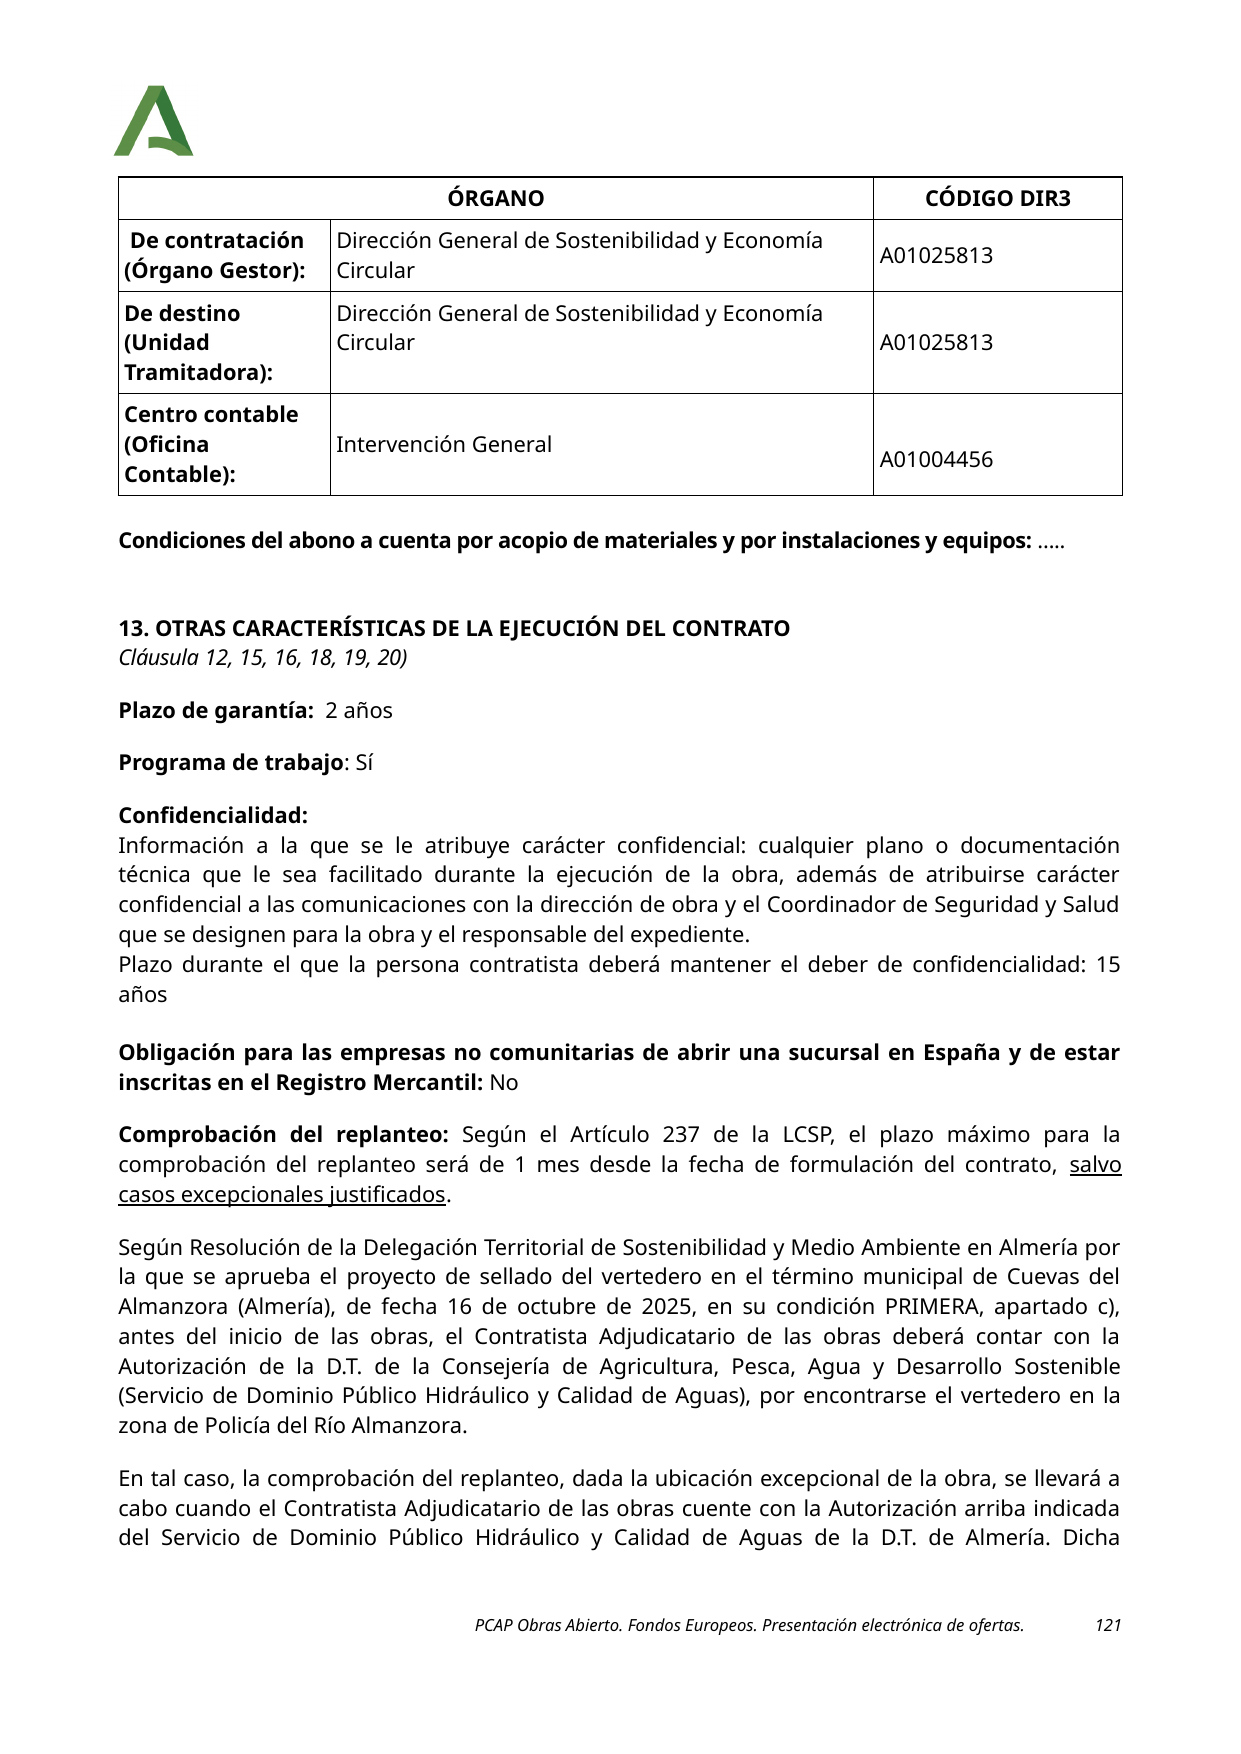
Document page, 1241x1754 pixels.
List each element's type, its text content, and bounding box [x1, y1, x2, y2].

text Plazo durante el que la persona contratista deberá mantener el deber de confidencialidad: 15 años [118, 949, 1122, 1008]
table_cell A01025813 [874, 292, 1122, 393]
text Programa de trabajo: Sí [118, 747, 1122, 777]
text Condiciones del abono a cuenta por acopio de materiales y por instalaciones y equipos: ….. [118, 525, 1122, 555]
table_cell De destino (Unidad Tramitadora): [119, 292, 330, 393]
table_cell A01025813 [874, 220, 1122, 291]
picture [109, 81, 198, 160]
text En tal caso, la comprobación del replanteo, dada la ubicación excepcional de la obra, se llevará a cabo cuando el Contratista Adjudicatario de las obras cuente con la Autorización arriba indicada del Servicio de Dominio Público Hidráulico y Calidad de Aguas de la D.T. de Almería. Dicha [118, 1463, 1122, 1552]
text Según Resolución de la Delegación Territorial de Sostenibilidad y Medio Ambiente en Almería por la que se aprueba el proyecto de sellado del vertedero en el término municipal de Cuevas del Almanzora (Almería), de fecha 16 de octubre de 2025, en su condición PRIMERA, apartado c), antes del inicio de las obras, el Contratista Adjudicatario de las obras deberá contar con la Autorización de la D.T. de la Consejería de Agricultura, Pesca, Agua y Desarrollo Sostenible (Servicio de Dominio Público Hidráulico y Calidad de Aguas), por encontrarse el vertedero en la zona de Policía del Río Almanzora. [118, 1232, 1122, 1440]
text Información a la que se le atribuye carácter confidencial: cualquier plano o documentación técnica que le sea facilitado durante la ejecución de la obra, además de atribuirse carácter confidencial a las comunicaciones con la dirección de obra y el Coordinador de Seguridad y Salud que se designen para la obra y el responsable del expediente. [118, 830, 1122, 949]
text Cláusula 12, 15, 16, 18, 19, 20) [118, 642, 1122, 672]
text Confidencialidad: [118, 800, 1122, 830]
table_cell Dirección General de Sostenibilidad y Economía Circular [331, 220, 873, 291]
text Obligación para las empresas no comunitarias de abrir una sucursal en España y de estar inscritas en el Registro Mercantil: No [118, 1037, 1122, 1097]
table_cell Dirección General de Sostenibilidad y Economía Circular [331, 292, 873, 393]
text 13. OTRAS CARACTERÍSTICAS DE LA EJECUCIÓN DEL CONTRATO [118, 613, 1122, 642]
text Plazo de garantía: 2 años [118, 695, 1122, 725]
table_header ÓRGANO [119, 178, 873, 219]
table_cell A01004456 [874, 394, 1122, 494]
table_cell De contratación (Órgano Gestor): [119, 220, 330, 291]
table_cell Centro contable (Oficina Contable): [119, 394, 330, 494]
table_cell Intervención General [331, 394, 873, 494]
table_header CÓDIGO DIR3 [874, 178, 1122, 219]
text Comprobación del replanteo: Según el Artículo 237 de la LCSP, el plazo máximo para la comprobación del replanteo será de 1 mes desde la fecha de formulación del contrato, salvo casos excepcionales justificados. [118, 1119, 1122, 1209]
